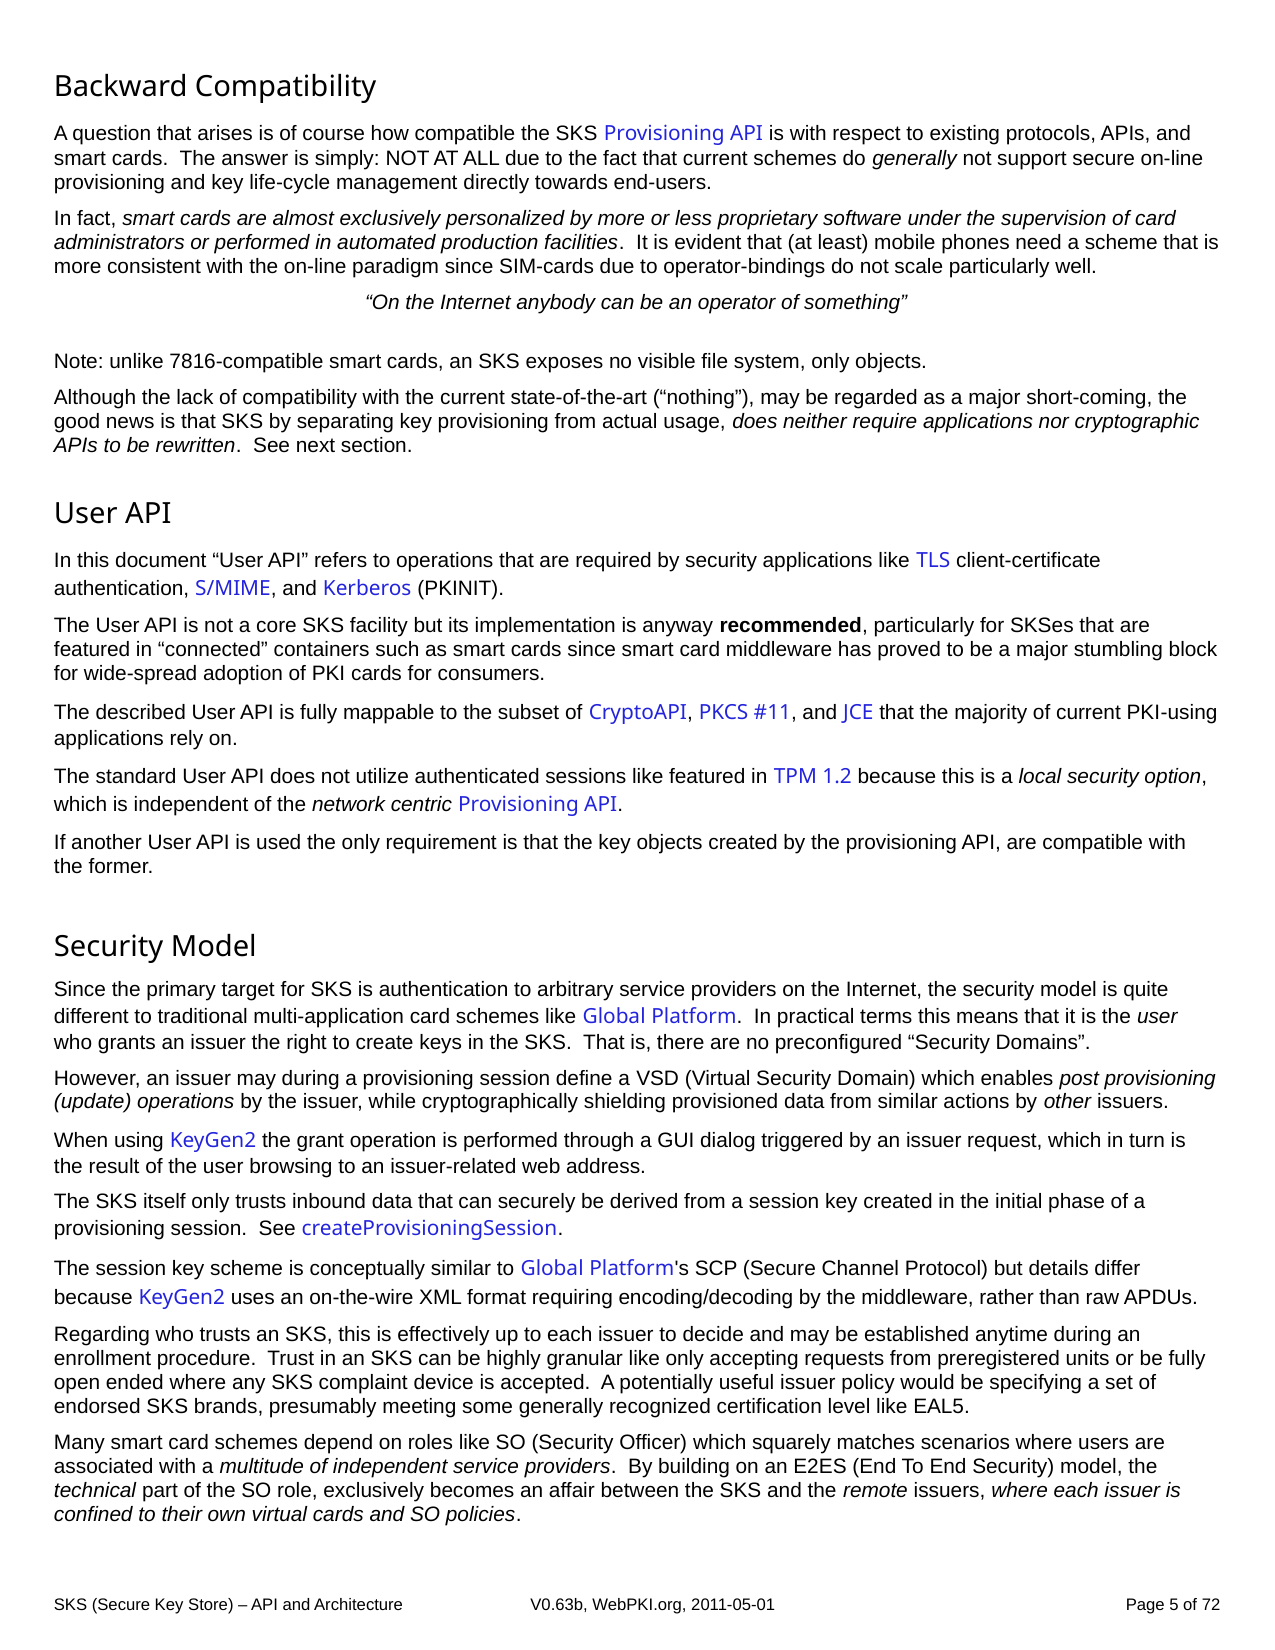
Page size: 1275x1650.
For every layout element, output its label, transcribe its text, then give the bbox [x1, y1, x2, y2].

text In this document “User API” refers to operations that are required by security applications like TLS client-certificate authentication, S/MIME, and Kerberos (PKINIT). [54, 545, 1221, 602]
text “On the Internet anybody can be an operator of something” [54, 289, 1221, 337]
text In fact, smart cards are almost exclusively personalized by more or less proprietary software under the supervision of card administrators or performed in automated production facilities. It is evident that (at least) mobile phones need a scheme that is more consistent with the on-line paradigm since SIM-cards due to operator-bindings do not scale particularly well. [54, 206, 1221, 278]
subtitle Security Model [54, 925, 1221, 965]
subtitle Backward Compatibility [54, 66, 1221, 105]
text However, an issuer may during a provisioning session define a VSD (Virtual Security Domain) which enables post provisioning (update) operations by the issuer, while cryptographically shielding provisioned data from similar actions by other issuers. [54, 1065, 1221, 1113]
text A question that arises is of course how compatible the SKS Provisioning API is with respect to existing protocols, APIs, and smart cards. The answer is simply: NOT AT ALL due to the fact that current schemes do generally not support secure on-line provisioning and key life-cycle management directly towards end-users. [54, 118, 1221, 194]
text Many smart card schemes depend on roles like SO (Security Officer) which squarely matches scenarios where users are associated with a multitude of independent service providers. By building on an E2ES (End To End Security) model, the technical part of the SO role, exclusively becomes an affair between the SKS and the remote issuers, where each issuer is confined to their own virtual cards and SO policies. [54, 1430, 1221, 1526]
text The SKS itself only trusts inbound data that can securely be derived from a session key created in the initial phase of a provisioning session. See createProvisioningSession. [54, 1189, 1221, 1242]
text Regarding who trusts an SKS, this is effectively up to each issuer to decide and may be established anytime during an enrollment procedure. Trust in an SKS can be highly granular like only accepting requests from preregistered units or be fully open ended where any SKS complaint device is accepted. A potentially useful issuer policy would be specifying a set of endorsed SKS brands, presumably meeting some generally recognized certification level like EAL5. [54, 1322, 1221, 1418]
text The User API is not a core SKS facility but its implementation is anyway recommended, particularly for SKSes that are featured in “connected” containers such as smart cards since smart card middleware has proved to be a major stumbling block for wide-spread adoption of PKI cards for consumers. [54, 613, 1221, 685]
text Note: unlike 7816-compatible smart cards, an SKS exposes no visible file system, only objects. [54, 349, 1221, 373]
text Although the lack of compatibility with the current state-of-the-art (“nothing”), may be regarded as a major short-coming, the good news is that SKS by separating key provisioning from actual usage, does neither require applications nor cryptographic APIs to be rewritten. See next section. [54, 385, 1221, 481]
text The session key scheme is conceptually similar to Global Platform's SCP (Secure Channel Protocol) but details differ because KeyGen2 uses an on-the-wire XML format requiring encoding/decoding by the middleware, rather than raw APDUs. [54, 1253, 1221, 1310]
text Since the primary target for SKS is authentication to arbitrary service providers on the Internet, the security model is quite different to traditional multi-application card schemes like Global Platform. In practical terms this means that it is the user who grants an issuer the right to create keys in the SKS. That is, there are no preconfigured “Security Domains”. [54, 977, 1221, 1054]
text When using KeyGen2 the grant operation is performed through a GUI dialog triggered by an issuer request, which in turn is the result of the user browsing to an issuer-related web address. [54, 1125, 1221, 1177]
text The described User API is fully mappable to the subset of CryptoAPI, PKCS #11, and JCE that the majority of current PKI‑using applications rely on. [54, 697, 1221, 749]
text If another User API is used the only requirement is that the key objects created by the provisioning API, are compatible with the former. [54, 830, 1221, 878]
subtitle User API [54, 493, 1221, 532]
text The standard User API does not utilize authenticated sessions like featured in TPM 1.2 because this is a local security option, which is independent of the network centric Provisioning API. [54, 761, 1221, 818]
